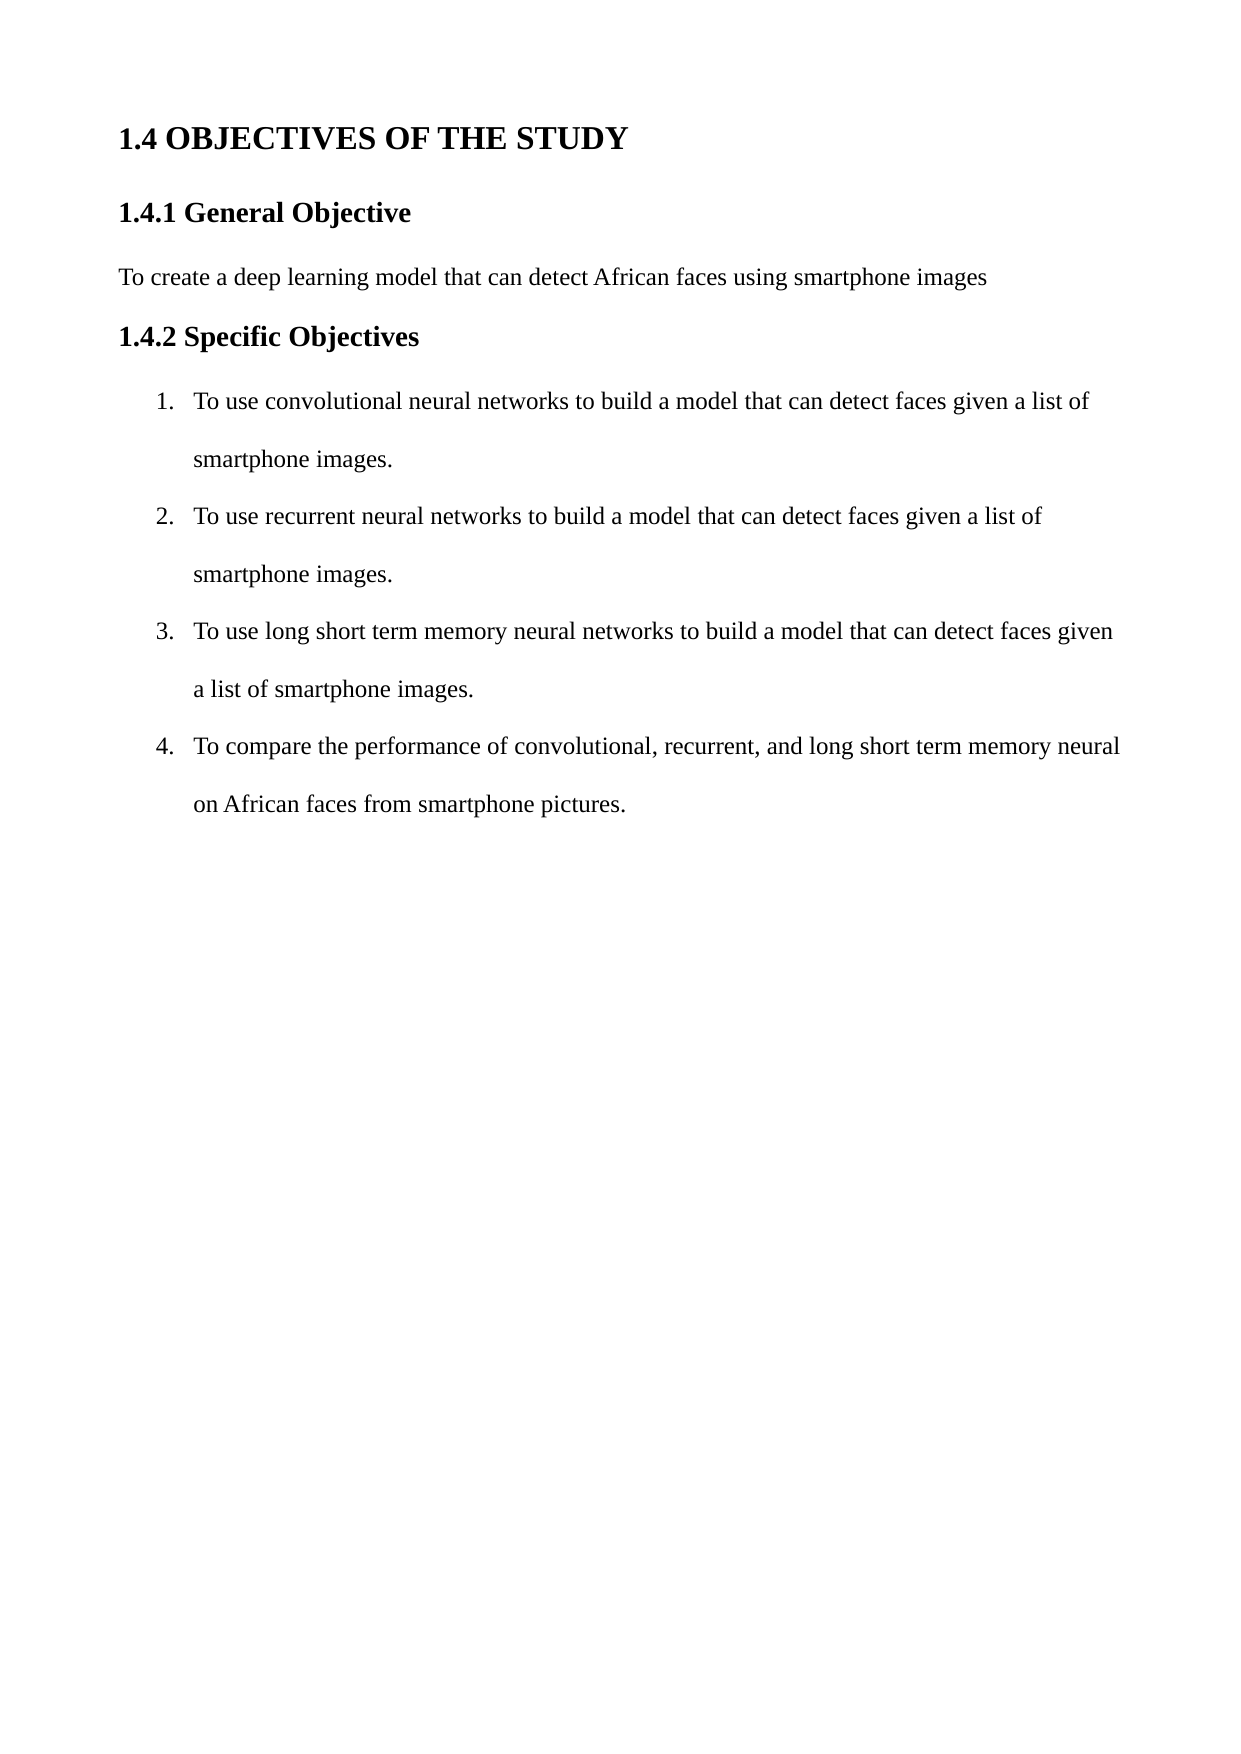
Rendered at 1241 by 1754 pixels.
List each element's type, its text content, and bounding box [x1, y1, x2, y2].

text 1.4.1 General Objective [118, 195, 1122, 228]
text 1.4.2 Specific Objectives [118, 319, 1122, 353]
list To use recurrent neural networks to build a model that can detect faces given a list of smartphone images. [156, 501, 1122, 588]
list To use convolutional neural networks to build a model that can detect faces given a list of smartphone images. [156, 386, 1122, 473]
list To compare the performance of convolutional, recurrent, and long short term memory neural on African faces from smartphone pictures. [156, 731, 1122, 818]
list To use long short term memory neural networks to build a model that can detect faces given a list of smartphone images. [156, 616, 1122, 703]
text 1.4 OBJECTIVES OF THE STUDY [118, 118, 1122, 156]
text To create a deep learning model that can detect African faces using smartphone images [118, 262, 1122, 291]
